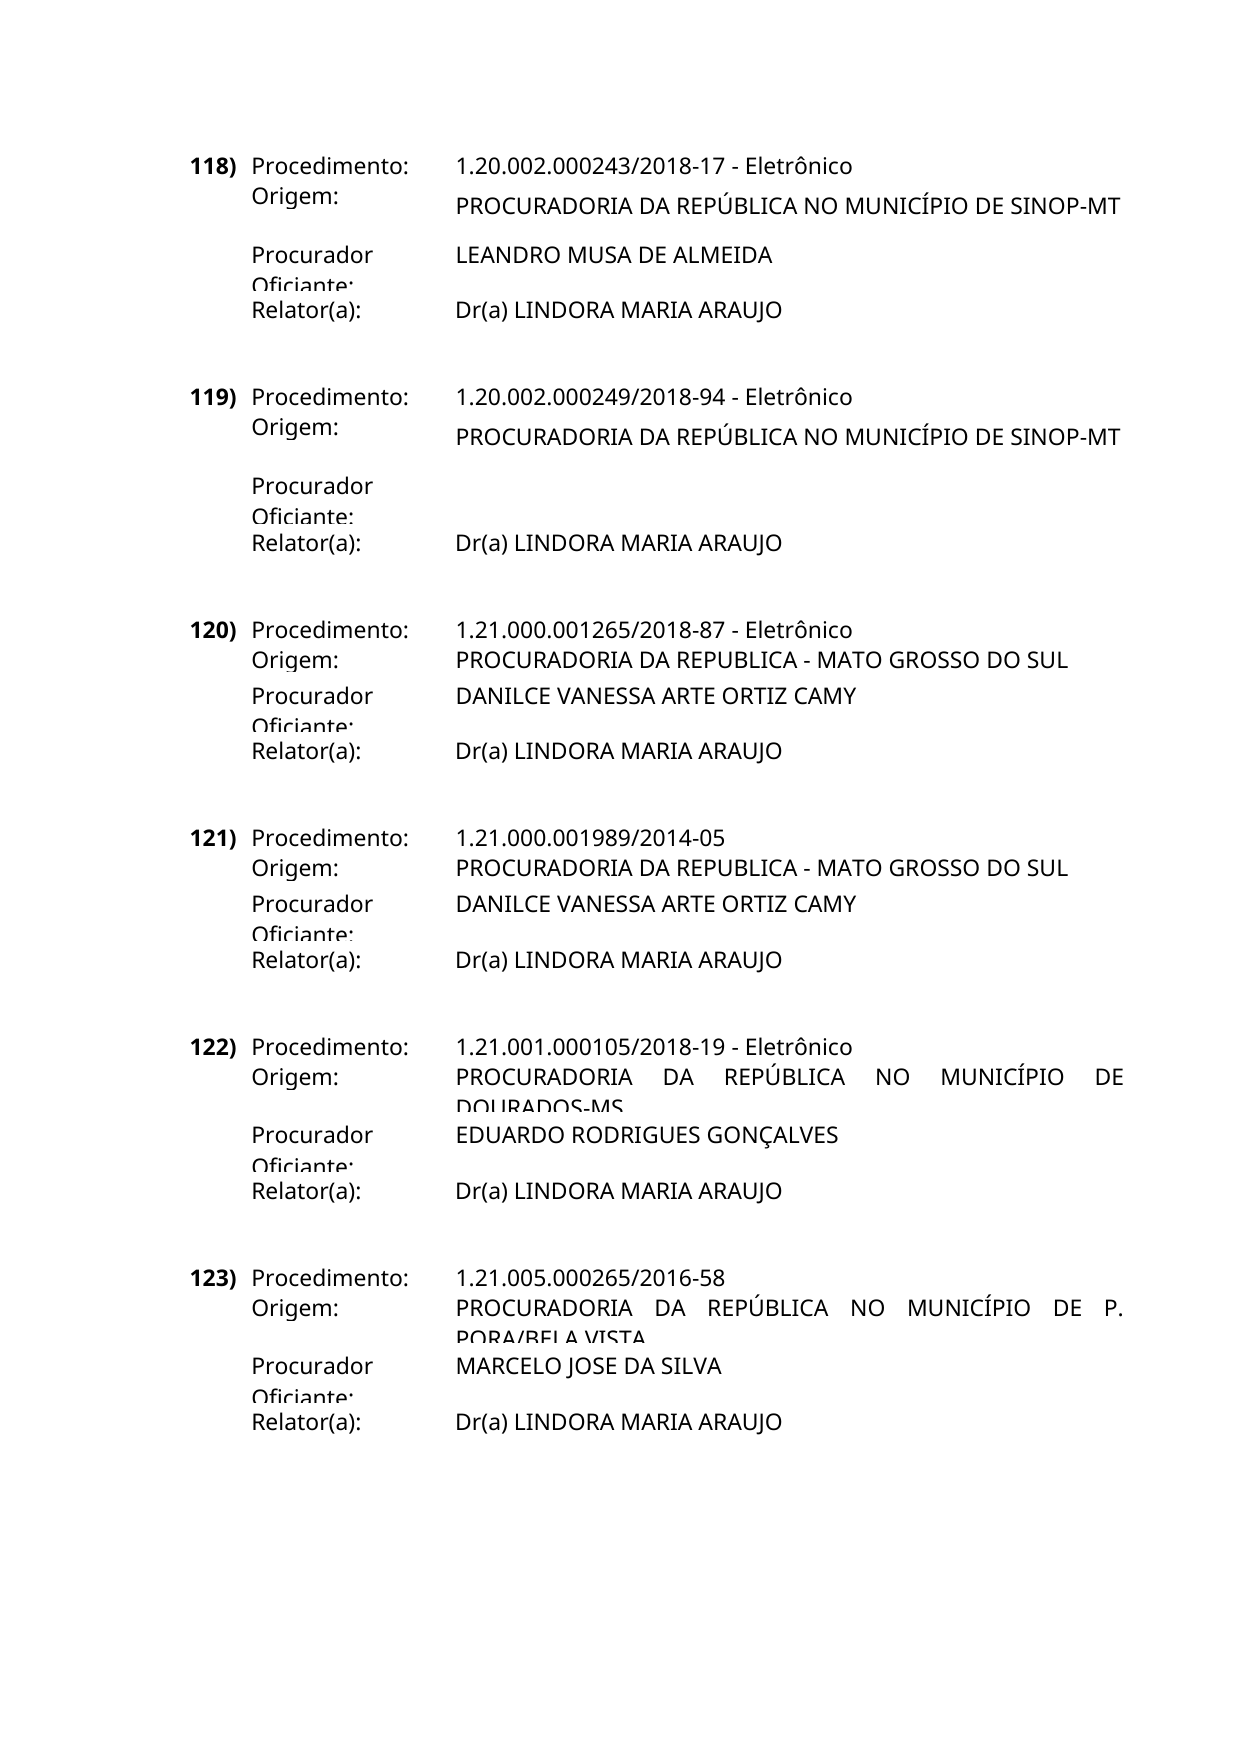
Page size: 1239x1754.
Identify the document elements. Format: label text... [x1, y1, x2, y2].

table_cell Origem: [251, 411, 455, 439]
table_cell [1125, 294, 1239, 324]
table_cell [251, 557, 455, 613]
table_cell [189, 411, 251, 439]
table_cell [251, 462, 455, 469]
table_cell [189, 470, 251, 523]
table_cell [1125, 470, 1239, 523]
table_cell [189, 180, 251, 208]
table_cell [0, 209, 189, 231]
table_cell [0, 324, 189, 381]
table_cell [1125, 411, 1239, 439]
table_cell 121) [189, 822, 251, 851]
table_cell 120) [189, 614, 251, 642]
table_cell 123) [189, 1262, 251, 1290]
table_cell Procedimento: [251, 614, 455, 642]
table_cell [189, 462, 251, 469]
table_cell [251, 881, 455, 888]
table_cell [0, 735, 189, 765]
table_cell [189, 209, 251, 231]
table_cell [0, 1406, 189, 1436]
table_cell Origem: [251, 180, 455, 208]
table_cell DANILCE VANESSA ARTE ORTIZ CAMY [455, 680, 1124, 731]
table_cell [0, 765, 189, 822]
table_cell [189, 1089, 251, 1112]
table_cell 119) [189, 381, 251, 409]
table_header Relator(a): [251, 294, 455, 323]
table_cell [189, 324, 251, 381]
table_cell [0, 944, 189, 974]
table_cell 122) [189, 1031, 251, 1059]
table_cell [1125, 822, 1239, 851]
table_cell Procedimento: [251, 1031, 455, 1059]
table_cell [0, 527, 189, 557]
table_cell [0, 462, 189, 469]
table_header Relator(a): [251, 735, 455, 764]
table_cell PROCURADORIA DA REPÚBLICA NO MUNICÍPIO DE SINOP-MT [455, 411, 1124, 462]
table_cell [1125, 527, 1239, 557]
table_cell [1125, 1175, 1239, 1205]
table_cell 1.21.005.000265/2016-58 [455, 1262, 1124, 1290]
table_cell [251, 440, 455, 462]
table_cell Origem: [251, 1292, 455, 1320]
table_cell [189, 527, 251, 557]
table_cell [251, 209, 455, 231]
table_cell [1125, 881, 1239, 888]
table_cell [455, 765, 1124, 822]
table_header Relator(a): [251, 527, 455, 555]
table_cell [251, 1205, 455, 1262]
table_cell Procurador Oficiante: [251, 888, 455, 941]
table_cell [1125, 614, 1239, 642]
table_cell [0, 680, 189, 731]
table_cell [0, 1119, 189, 1170]
table_cell [1125, 324, 1239, 381]
table_cell [1125, 672, 1239, 679]
table_cell [455, 1205, 1124, 1262]
table_header Relator(a): [251, 1175, 455, 1203]
table_cell [0, 411, 189, 439]
table_cell [251, 1320, 455, 1343]
table_cell Procurador Oficiante: [251, 470, 455, 523]
table_cell Procurador Oficiante: [251, 1350, 455, 1403]
table_cell [251, 324, 455, 381]
table_header Dr(a) LINDORA MARIA ARAUJO [455, 944, 1122, 972]
table_cell [0, 852, 189, 881]
table_cell 1.20.002.000249/2018-94 - Eletrônico [455, 381, 1124, 409]
table_cell 118) [189, 150, 251, 178]
table_cell [189, 888, 251, 939]
table_cell [189, 974, 251, 1031]
table_cell [189, 852, 251, 881]
table_cell [0, 1061, 189, 1089]
table_cell [0, 150, 189, 178]
table_cell [455, 881, 1124, 888]
table_cell [1125, 1262, 1239, 1290]
table_cell [251, 765, 455, 822]
table_cell [455, 231, 1124, 238]
table_cell [189, 1292, 251, 1320]
table_cell [1125, 680, 1239, 731]
table_cell [189, 881, 251, 888]
table_cell PROCURADORIA DA REPUBLICA - MATO GROSSO DO SUL [455, 644, 1124, 672]
table_cell [189, 735, 251, 765]
table_cell [455, 672, 1124, 679]
table_cell [0, 974, 189, 1031]
table_cell EDUARDO RODRIGUES GONÇALVES [455, 1119, 1124, 1170]
table_cell [1125, 1061, 1239, 1089]
table_cell [1125, 1406, 1239, 1436]
table_cell [0, 1112, 189, 1119]
table_cell [189, 1343, 251, 1350]
table_cell [1125, 1343, 1239, 1350]
table_header Dr(a) LINDORA MARIA ARAUJO [455, 527, 1122, 555]
table_cell MARCELO JOSE DA SILVA [455, 1350, 1124, 1401]
table_cell [455, 974, 1124, 1031]
table_cell [0, 381, 189, 409]
table_cell 1.21.001.000105/2018-19 - Eletrônico [455, 1031, 1124, 1059]
table_cell Origem: [251, 644, 455, 672]
table_cell [1125, 1031, 1239, 1059]
table_cell PROCURADORIA DA REPÚBLICA NO MUNICÍPIO DE DOURADOS-MS [455, 1061, 1124, 1112]
table_cell [251, 1112, 455, 1119]
table_cell [1125, 852, 1239, 881]
table_cell 1.20.002.000243/2018-17 - Eletrônico [455, 150, 1124, 178]
table_cell Procurador Oficiante: [251, 680, 455, 732]
table_cell [455, 557, 1124, 613]
table_cell [1125, 557, 1239, 613]
table_cell [1125, 180, 1239, 208]
table_cell Origem: [251, 1061, 455, 1089]
table_cell [189, 239, 251, 289]
table_cell [1125, 462, 1239, 469]
table_header Dr(a) LINDORA MARIA ARAUJO [455, 1406, 1122, 1434]
table_cell [1125, 944, 1239, 974]
table_cell [189, 1406, 251, 1436]
table_cell [189, 231, 251, 238]
table_cell DANILCE VANESSA ARTE ORTIZ CAMY [455, 888, 1124, 939]
table_cell [0, 557, 189, 613]
table_cell Procedimento: [251, 822, 455, 851]
table_cell Origem: [251, 852, 455, 881]
table_cell [0, 231, 189, 238]
table_cell [1125, 1350, 1239, 1401]
table_cell Procedimento: [251, 381, 455, 409]
table_cell [1125, 231, 1239, 238]
table_cell [1125, 1089, 1239, 1112]
table_header [455, 0, 1124, 150]
table_cell [189, 294, 251, 324]
table_cell [1125, 1292, 1239, 1320]
table_cell 1.21.000.001265/2018-87 - Eletrônico [455, 614, 1124, 642]
table_cell [189, 1119, 251, 1170]
table_header [251, 0, 455, 150]
table_cell [189, 680, 251, 731]
table_cell [455, 462, 1124, 469]
table_cell [189, 672, 251, 679]
table_cell [1125, 239, 1239, 289]
table_cell [189, 1112, 251, 1119]
table_cell [455, 1343, 1124, 1350]
table_cell [0, 239, 189, 289]
table_header Dr(a) LINDORA MARIA ARAUJO [455, 294, 1122, 323]
table_cell Procedimento: [251, 150, 455, 178]
table_cell 1.21.000.001989/2014-05 [455, 822, 1124, 851]
table_cell Procurador Oficiante: [251, 239, 455, 291]
table_cell [0, 1292, 189, 1320]
table_header Dr(a) LINDORA MARIA ARAUJO [455, 735, 1122, 764]
table_cell [189, 1320, 251, 1343]
table_cell [1125, 209, 1239, 231]
table_cell [0, 1343, 189, 1350]
table_cell [1125, 644, 1239, 672]
table_cell [1125, 888, 1239, 939]
table_header [0, 0, 189, 150]
table_cell Procedimento: [251, 1262, 455, 1290]
table_cell [0, 672, 189, 679]
table_cell [189, 1205, 251, 1262]
table_cell [0, 440, 189, 462]
table_cell [0, 1320, 189, 1343]
table_cell [0, 1350, 189, 1401]
table_cell [1125, 1119, 1239, 1170]
table_cell [0, 881, 189, 888]
table_cell [1125, 765, 1239, 822]
table_cell [189, 557, 251, 613]
table_cell [1125, 1320, 1239, 1343]
table_cell [251, 1089, 455, 1112]
table_cell [189, 644, 251, 672]
table_cell [1125, 1205, 1239, 1262]
table_cell [251, 231, 455, 238]
table_cell [0, 822, 189, 851]
table_cell [0, 888, 189, 939]
table_cell [1125, 1112, 1239, 1119]
table_cell [251, 1343, 455, 1350]
table_cell Procurador Oficiante: [251, 1119, 455, 1172]
table_cell [0, 1205, 189, 1262]
table_cell [189, 944, 251, 974]
table_cell [189, 1175, 251, 1205]
table_cell [0, 1175, 189, 1205]
table_cell [0, 1089, 189, 1112]
table_cell [0, 294, 189, 324]
table_cell [1125, 735, 1239, 765]
table_cell PROCURADORIA DA REPUBLICA - MATO GROSSO DO SUL [455, 852, 1124, 881]
table_cell [189, 1061, 251, 1089]
table_cell [0, 644, 189, 672]
table_cell [189, 1350, 251, 1401]
table_cell [0, 1031, 189, 1059]
table_cell [0, 614, 189, 642]
table_header Dr(a) LINDORA MARIA ARAUJO [455, 1175, 1122, 1203]
table_header Relator(a): [251, 944, 455, 972]
table_header Relator(a): [251, 1406, 455, 1434]
table_cell [0, 470, 189, 523]
table_cell [455, 470, 1124, 523]
table_cell [1125, 440, 1239, 462]
table_cell LEANDRO MUSA DE ALMEIDA [455, 239, 1124, 289]
table_cell [455, 1112, 1124, 1119]
table_cell PROCURADORIA DA REPÚBLICA NO MUNICÍPIO DE P. PORA/BELA VISTA [455, 1292, 1124, 1343]
table_cell [0, 1262, 189, 1290]
table_cell PROCURADORIA DA REPÚBLICA NO MUNICÍPIO DE SINOP-MT [455, 180, 1124, 231]
table_cell [251, 974, 455, 1031]
table_cell [1125, 381, 1239, 409]
table_header [189, 0, 251, 150]
table_cell [1125, 150, 1239, 178]
table_cell [1125, 974, 1239, 1031]
table_cell [189, 440, 251, 462]
table_cell [455, 324, 1124, 381]
table_cell [251, 672, 455, 679]
table_cell [0, 180, 189, 208]
table_header [1125, 0, 1239, 150]
table_cell [189, 765, 251, 822]
